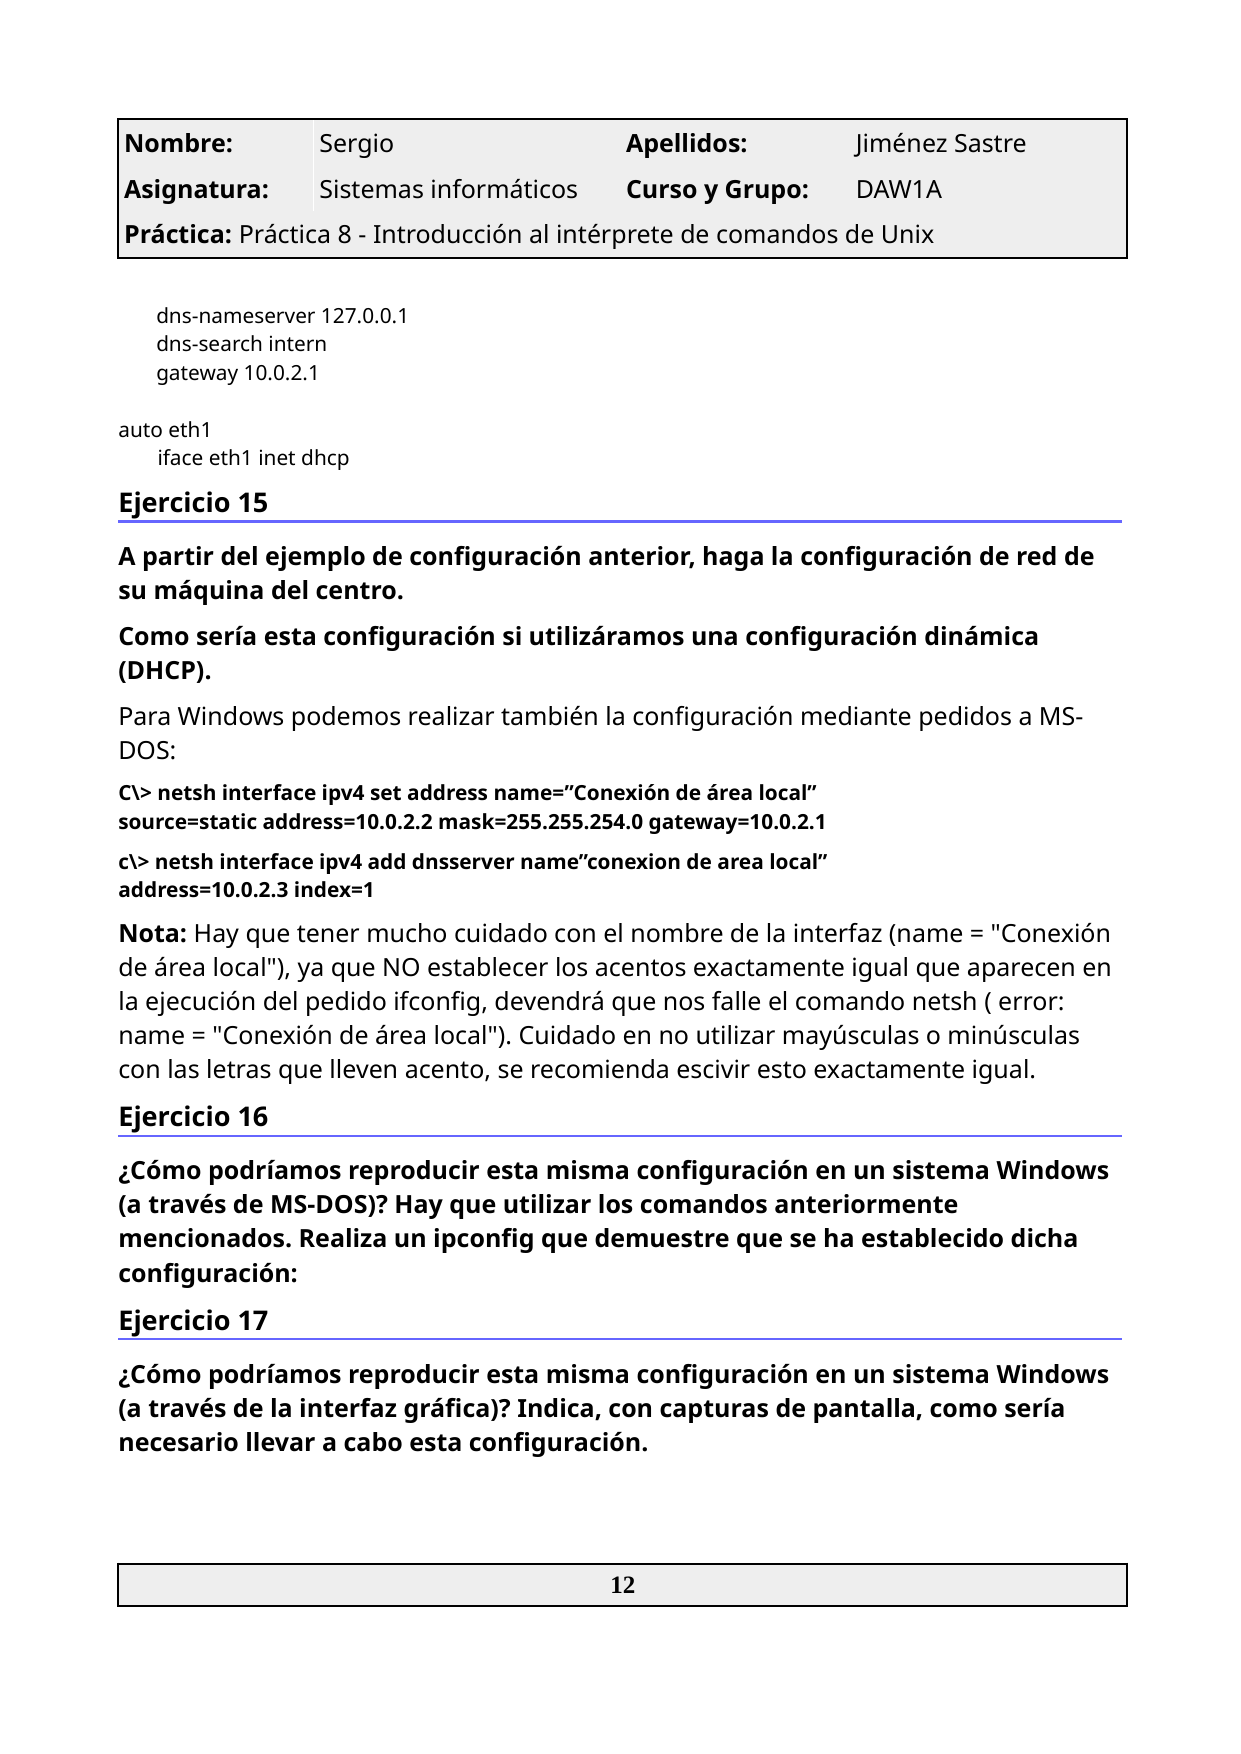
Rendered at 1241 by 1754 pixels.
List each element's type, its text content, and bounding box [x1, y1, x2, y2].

text Ejercicio 16 [118, 1098, 1122, 1135]
text Ejercicio 15 [118, 483, 1122, 520]
text Nota: Hay que tener mucho cuidado con el nombre de la interfaz (name = "Conexión de área local"), ya que NO establecer los acentos exactamente igual que aparecen en la ejecución del pedido ifconfig, devendrá que nos falle el comando netsh ( error: name = "Conexión de área local"). Cuidado en no utilizar mayúsculas o minúsculas con las letras que lleven acento, se recomienda escivir esto exactamente igual. [118, 916, 1122, 1086]
text ¿Cómo podríamos reproducir esta misma configuración en un sistema Windows (a través de MS-DOS)? Hay que utilizar los comandos anteriormente mencionados. Realiza un ipconfig que demuestre que se ha establecido dicha configuración: [118, 1153, 1122, 1289]
table_header [118, 1340, 1122, 1356]
text ¿Cómo podríamos reproducir esta misma configuración en un sistema Windows (a través de la interfaz gráfica)? Indica, con capturas de pantalla, como sería necesario llevar a cabo esta configuración. [118, 1356, 1122, 1458]
text source=static address=10.0.2.2 mask=255.255.254.0 gateway=10.0.2.1 [118, 807, 1122, 835]
table_header [118, 523, 1122, 539]
text C\> netsh interface ipv4 set address name=”Conexión de área local” [118, 778, 1122, 807]
text address=10.0.2.3 index=1 [118, 876, 1122, 904]
text dns-search intern [118, 329, 1122, 358]
text c\> netsh interface ipv4 add dnsserver name”conexion de area local” [118, 847, 1122, 876]
text iface eth1 inet dhcp [118, 443, 1122, 472]
text A partir del ejemplo de configuración anterior, haga la configuración de red de su máquina del centro. [118, 539, 1122, 607]
text Ejercicio 17 [118, 1301, 1122, 1338]
text Para Windows podemos realizar también la configuración mediante pedidos a MS-DOS: [118, 698, 1122, 767]
text Como sería esta configuración si utilizáramos una configuración dinámica (DHCP). [118, 619, 1122, 687]
table_header [118, 1137, 1122, 1153]
text dns-nameserver 127.0.0.1 [118, 301, 1122, 329]
text gateway 10.0.2.1 [118, 358, 1122, 386]
text auto eth1 [118, 415, 1122, 443]
